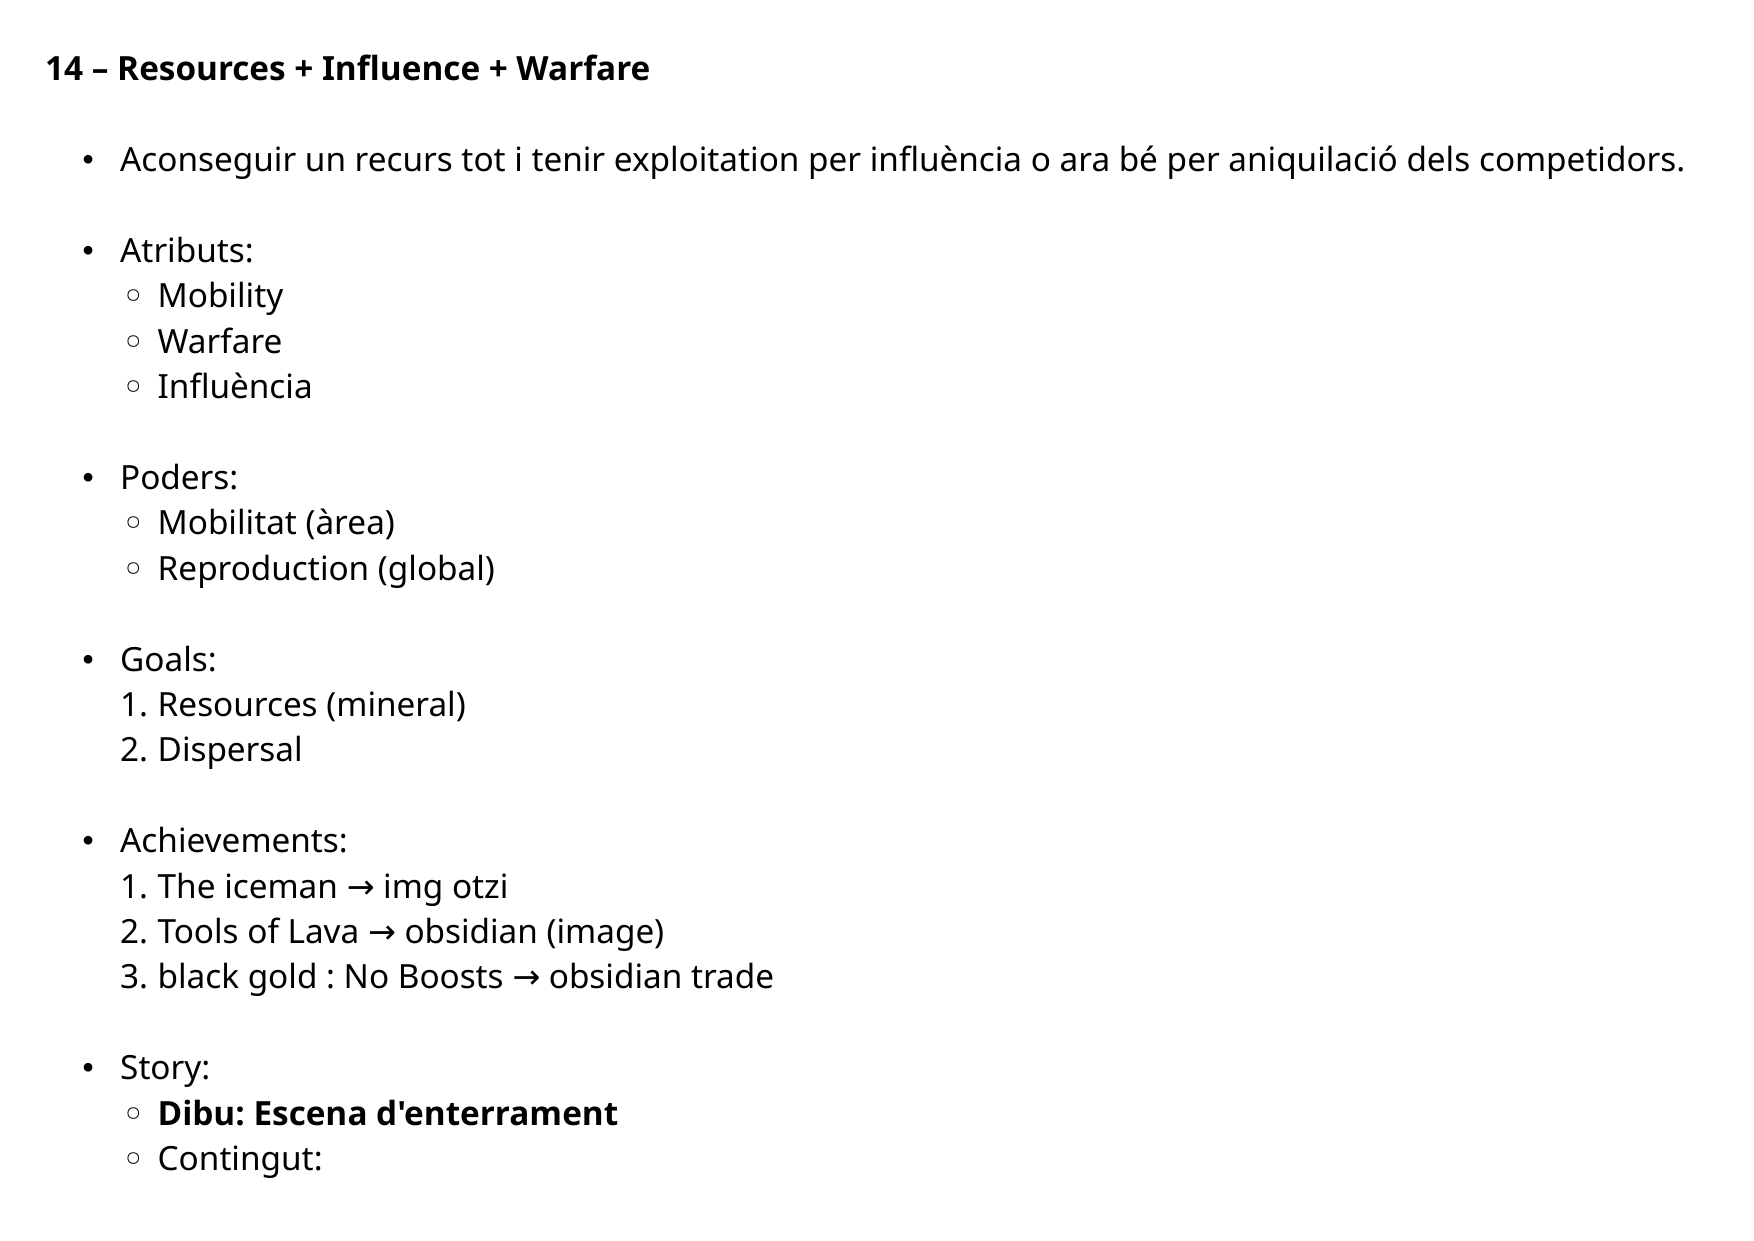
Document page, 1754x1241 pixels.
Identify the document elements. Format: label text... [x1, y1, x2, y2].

list The iceman → img otzi [120, 862, 1709, 908]
list Tools of Lava → obsidian (image) [120, 908, 1709, 953]
text 14 – Resources + Influence + Warfare [45, 45, 1709, 90]
list Aconseguir un recurs tot i tenir exploitation per influència o ara bé per aniquilació dels competidors. [82, 136, 1709, 181]
list black gold : No Boosts → obsidian trade [120, 953, 1709, 999]
list Contingut: [120, 1135, 1709, 1180]
list Resources (mineral) [120, 681, 1709, 726]
list Achievements: [82, 817, 1709, 862]
list Influència [120, 363, 1709, 408]
list Reproduction (global) [120, 544, 1709, 590]
list Atributs: [82, 227, 1709, 272]
list Mobilitat (àrea) [120, 499, 1709, 544]
list Goals: [82, 635, 1709, 681]
list Dispersal [120, 726, 1709, 772]
list Warfare [120, 317, 1709, 363]
list Dibu: Escena d'enterrament [120, 1089, 1709, 1135]
list Poders: [82, 454, 1709, 499]
list Mobility [120, 272, 1709, 317]
list Story: [82, 1044, 1709, 1089]
